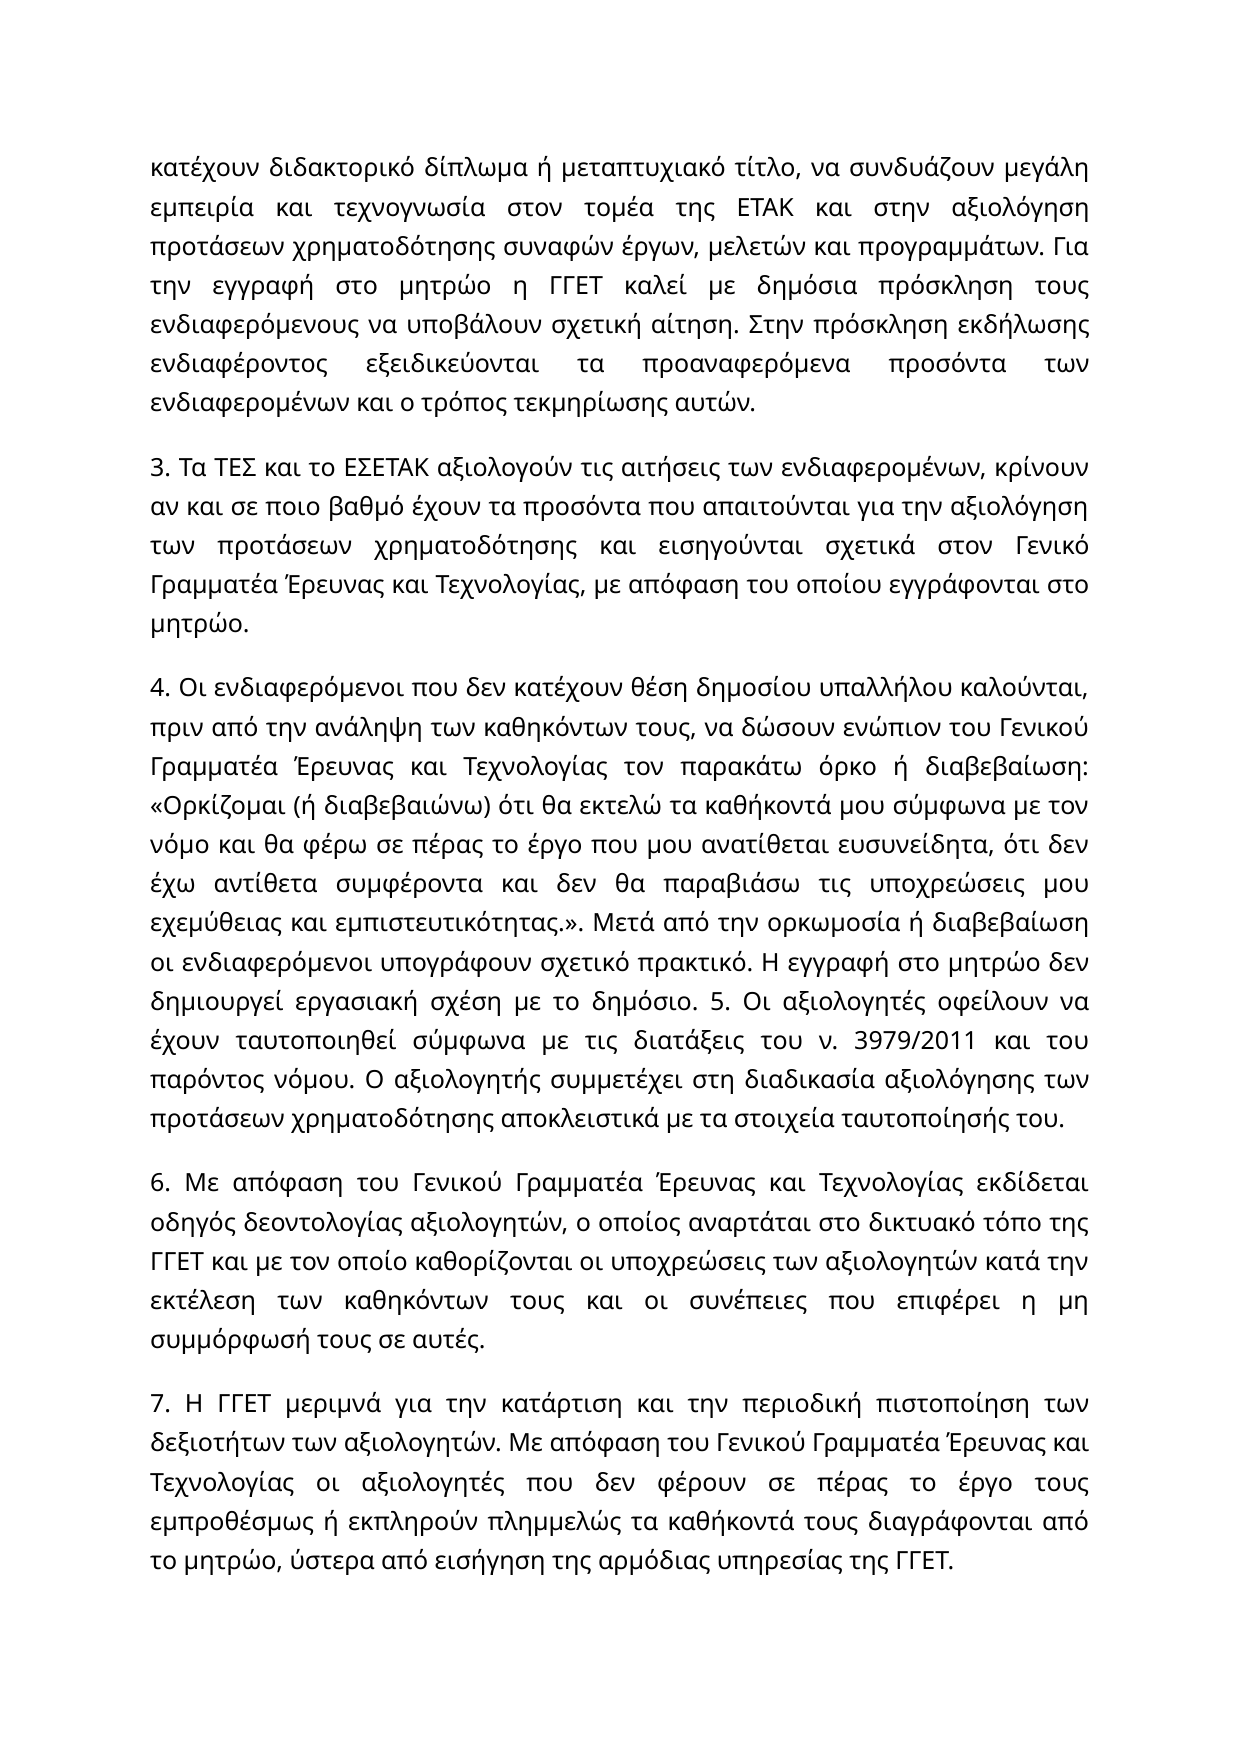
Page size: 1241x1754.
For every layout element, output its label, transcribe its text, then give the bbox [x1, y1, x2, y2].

text κατέχουν διδακτορικό δίπλωμα ή μεταπτυχιακό τίτλο, να συνδυάζουν μεγάλη εμπειρία και τεχνογνωσία στον τομέα της ΕΤΑΚ και στην αξιολόγηση προτάσεων χρηματοδότησης συναφών έργων, μελετών και προγραμμάτων. Για την εγγραφή στο μητρώο η ΓΓΕΤ καλεί με δημόσια πρόσκληση τους ενδιαφερόμενους να υποβάλουν σχετική αίτηση. Στην πρόσκληση εκδήλωσης ενδιαφέροντος εξειδικεύονται τα προαναφερόμενα προσόντα των ενδιαφερομένων και ο τρόπος τεκμηρίωσης αυτών. [150, 150, 1090, 419]
text 6. Με απόφαση του Γενικού Γραμματέα Έρευνας και Τεχνολογίας εκδίδεται οδηγός δεοντολογίας αξιολογητών, ο οποίος αναρτάται στο δικτυακό τόπο της ΓΓΕΤ και με τον οποίο καθορίζονται οι υποχρεώσεις των αξιολογητών κατά την εκτέλεση των καθηκόντων τους και οι συνέπειες που επιφέρει η μη συμμόρφωσή τους σε αυτές. [150, 1165, 1090, 1356]
text 3. Τα ΤΕΣ και το ΕΣΕΤΑΚ αξιολογούν τις αιτήσεις των ενδιαφερομένων, κρίνουν αν και σε ποιο βαθμό έχουν τα προσόντα που απαιτούνται για την αξιολόγηση των προτάσεων χρηματοδότησης και εισηγούνται σχετικά στον Γενικό Γραμματέα Έρευνας και Τεχνολογίας, με απόφαση του οποίου εγγράφονται στο μητρώο. [150, 449, 1090, 640]
text 4. Οι ενδιαφερόμενοι που δεν κατέχουν θέση δημοσίου υπαλλήλου καλούνται, πριν από την ανάληψη των καθηκόντων τους, να δώσουν ενώπιον του Γενικού Γραμματέα Έρευνας και Τεχνολογίας τον παρακάτω όρκο ή διαβεβαίωση: «Ορκίζομαι (ή διαβεβαιώνω) ότι θα εκτελώ τα καθήκοντά μου σύμφωνα με τον νόμο και θα φέρω σε πέρας το έργο που μου ανατίθεται ευσυνείδητα, ότι δεν έχω αντίθετα συμφέροντα και δεν θα παραβιάσω τις υποχρεώσεις μου εχεμύθειας και εμπιστευτικότητας.». Μετά από την ορκωμοσία ή διαβεβαίωση οι ενδιαφερόμενοι υπογράφουν σχετικό πρακτικό. Η εγγραφή στο μητρώο δεν δημιουργεί εργασιακή σχέση με το δημόσιο. 5. Οι αξιολογητές οφείλουν να έχουν ταυτοποιηθεί σύμφωνα με τις διατάξεις του ν. 3979/2011 και του παρόντος νόμου. Ο αξιολογητής συμμετέχει στη διαδικασία αξιολόγησης των προτάσεων χρηματοδότησης αποκλειστικά με τα στοιχεία ταυτοποίησής του. [150, 670, 1090, 1135]
text 7. Η ΓΓΕΤ μεριμνά για την κατάρτιση και την περιοδική πιστοποίηση των δεξιοτήτων των αξιολογητών. Με απόφαση του Γενικού Γραμματέα Έρευνας και Τεχνολογίας οι αξιολογητές που δεν φέρουν σε πέρας το έργο τους εμπροθέσμως ή εκπληρούν πλημμελώς τα καθήκοντά τους διαγράφονται από το μητρώο, ύστερα από εισήγηση της αρμόδιας υπηρεσίας της ΓΓΕΤ. [150, 1386, 1090, 1577]
